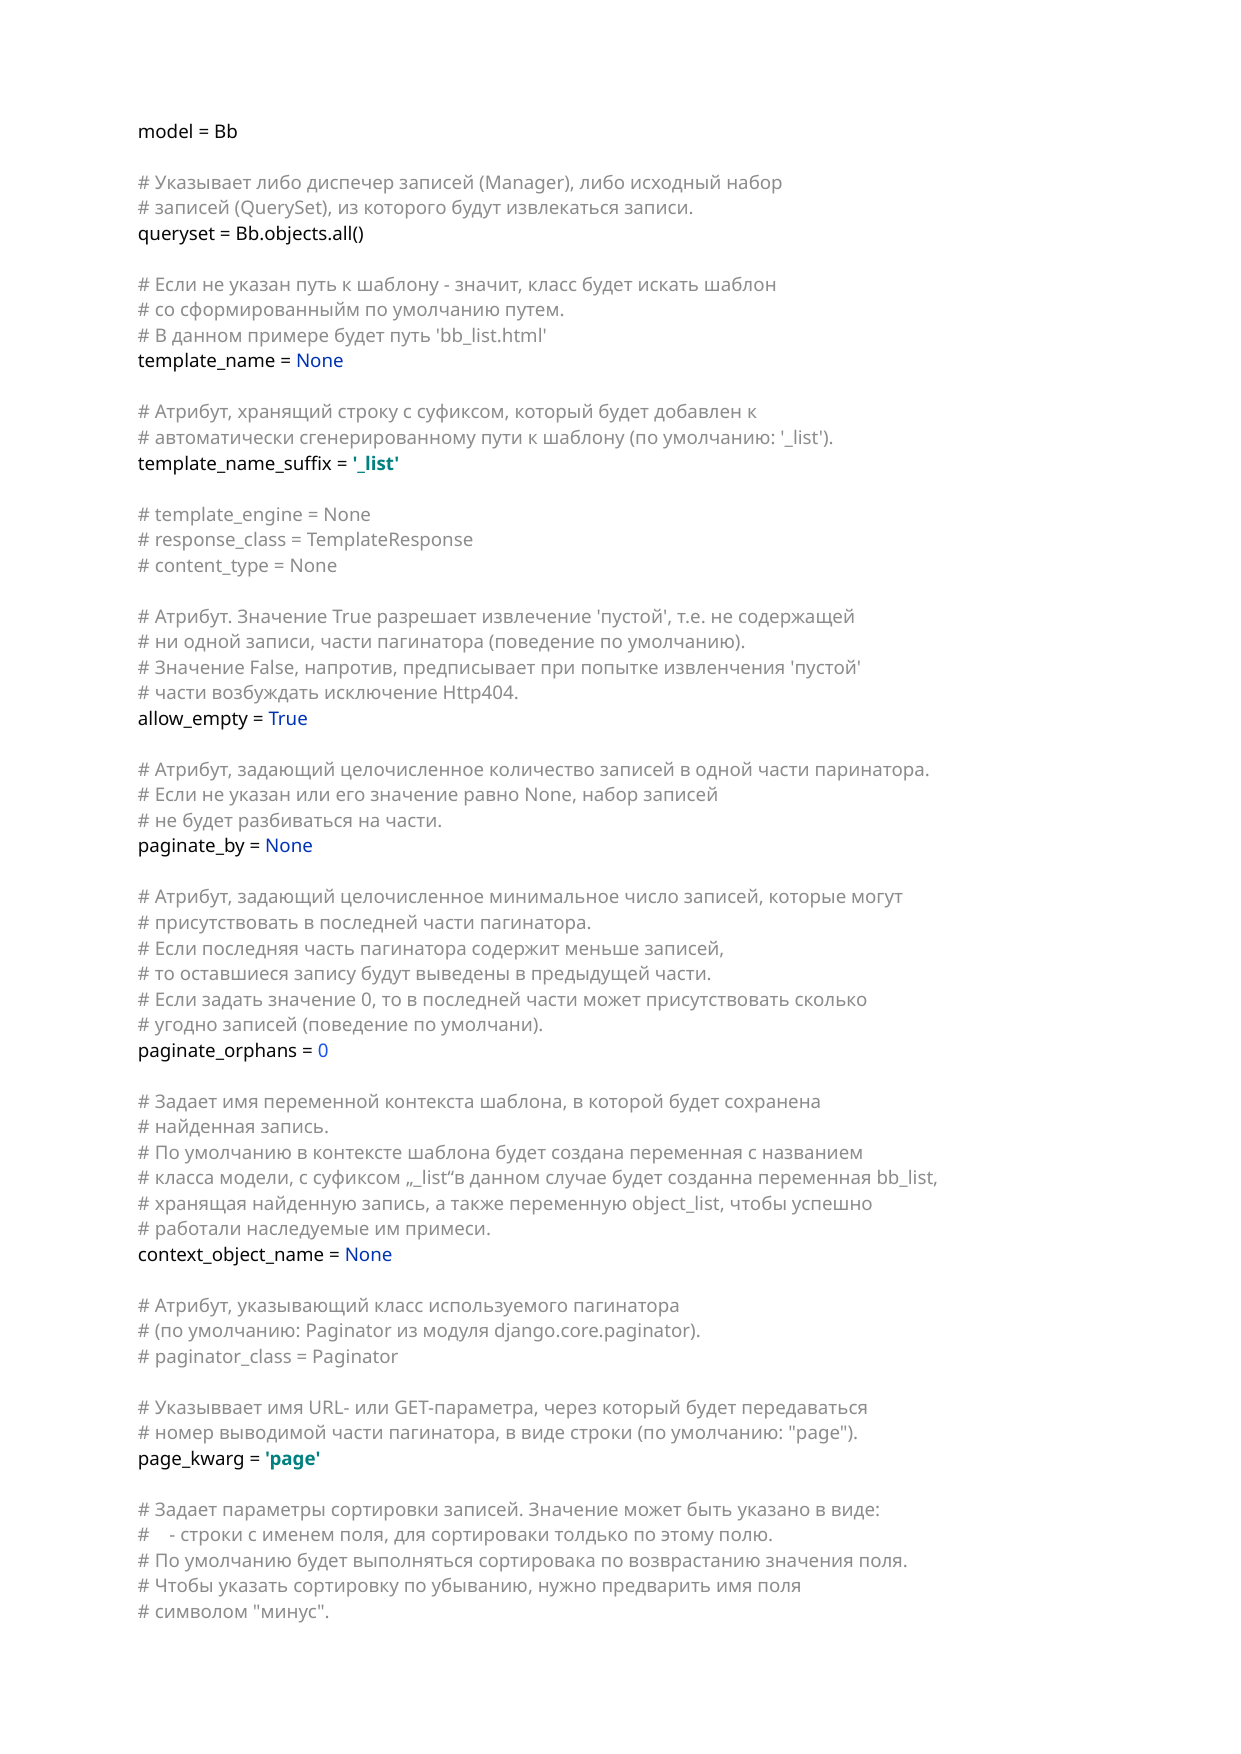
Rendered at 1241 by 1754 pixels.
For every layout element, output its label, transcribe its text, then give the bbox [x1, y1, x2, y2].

text # По умолчанию в контексте шаблона будет создана переменная с названием # класса модели, с суфиксом „_list“в данном случае будет созданна переменная bb_list, # хранящая найденную запись, а также переменную object_list, чтобы успешно # работали наследуемые им примеси. context_object_name = None # Атрибут, указывающий класс используемого пагинатора # (по умолчанию: Paginator из модуля django.core.paginator). # paginator_class = Paginator # Указыввает имя URL- или GET-параметра, через который будет передаваться # номер выводимой части пагинатора, в виде строки (по умолчанию: "page"). page_kwarg = 'page' # Задает параметры сортировки записей. Значение может быть указано в виде: # - строки с именем поля, для сортироваки толдько по этому полю. # По умолчанию будет выполняться сортировака по возврастанию значения поля. # Чтобы указать сортировку по убыванию, нужно предварить имя поля # символом "минус". [118, 1139, 1122, 1624]
text model = Bb # Указывает либо диспечер записей (Manager), либо исходный набор # записей (QuerySet), из которого будут извлекаться записи. queryset = Bb.objects.all() # Если не указан путь к шаблону - значит, класс будет искать шаблон # со сформированныйм по умолчанию путем. # В данном примере будет путь 'bb_list.html' template_name = None # Атрибут, хранящий строку с суфиксом, который будет добавлен к # автоматически сгенерированному пути к шаблону (по умолчанию: '_list'). template_name_suffix = '_list' # template_engine = None # response_class = TemplateResponse # content_type = None # Атрибут. Значение True разрешает извлечение 'пустой', т.е. не содержащей # ни одной записи, части пагинатора (поведение по умолчанию). # Значение False, напротив, предписывает при попытке извленчения 'пустой' # части возбуждать исключение Http404. allow_empty = True # Атрибут, задающий целочисленное количество записей в одной части паринатора. # Если не указан или его значение равно None, набор записей # не будет разбиваться на части. paginate_by = None # Атрибут, задающий целочисленное минимальное число записей, которые могут # присутствовать в последней части пагинатора. # Если последняя часть пагинатора содержит меньше записей, # то оставшиеся запису будут выведены в предыдущей части. # Если задать значение 0, то в последней части может присутствовать сколько # угодно записей (поведение по умолчани). paginate_orphans = 0 # Задает имя переменной контекста шаблона, в которой будет сохранена # найденная запись. [118, 118, 1122, 1139]
